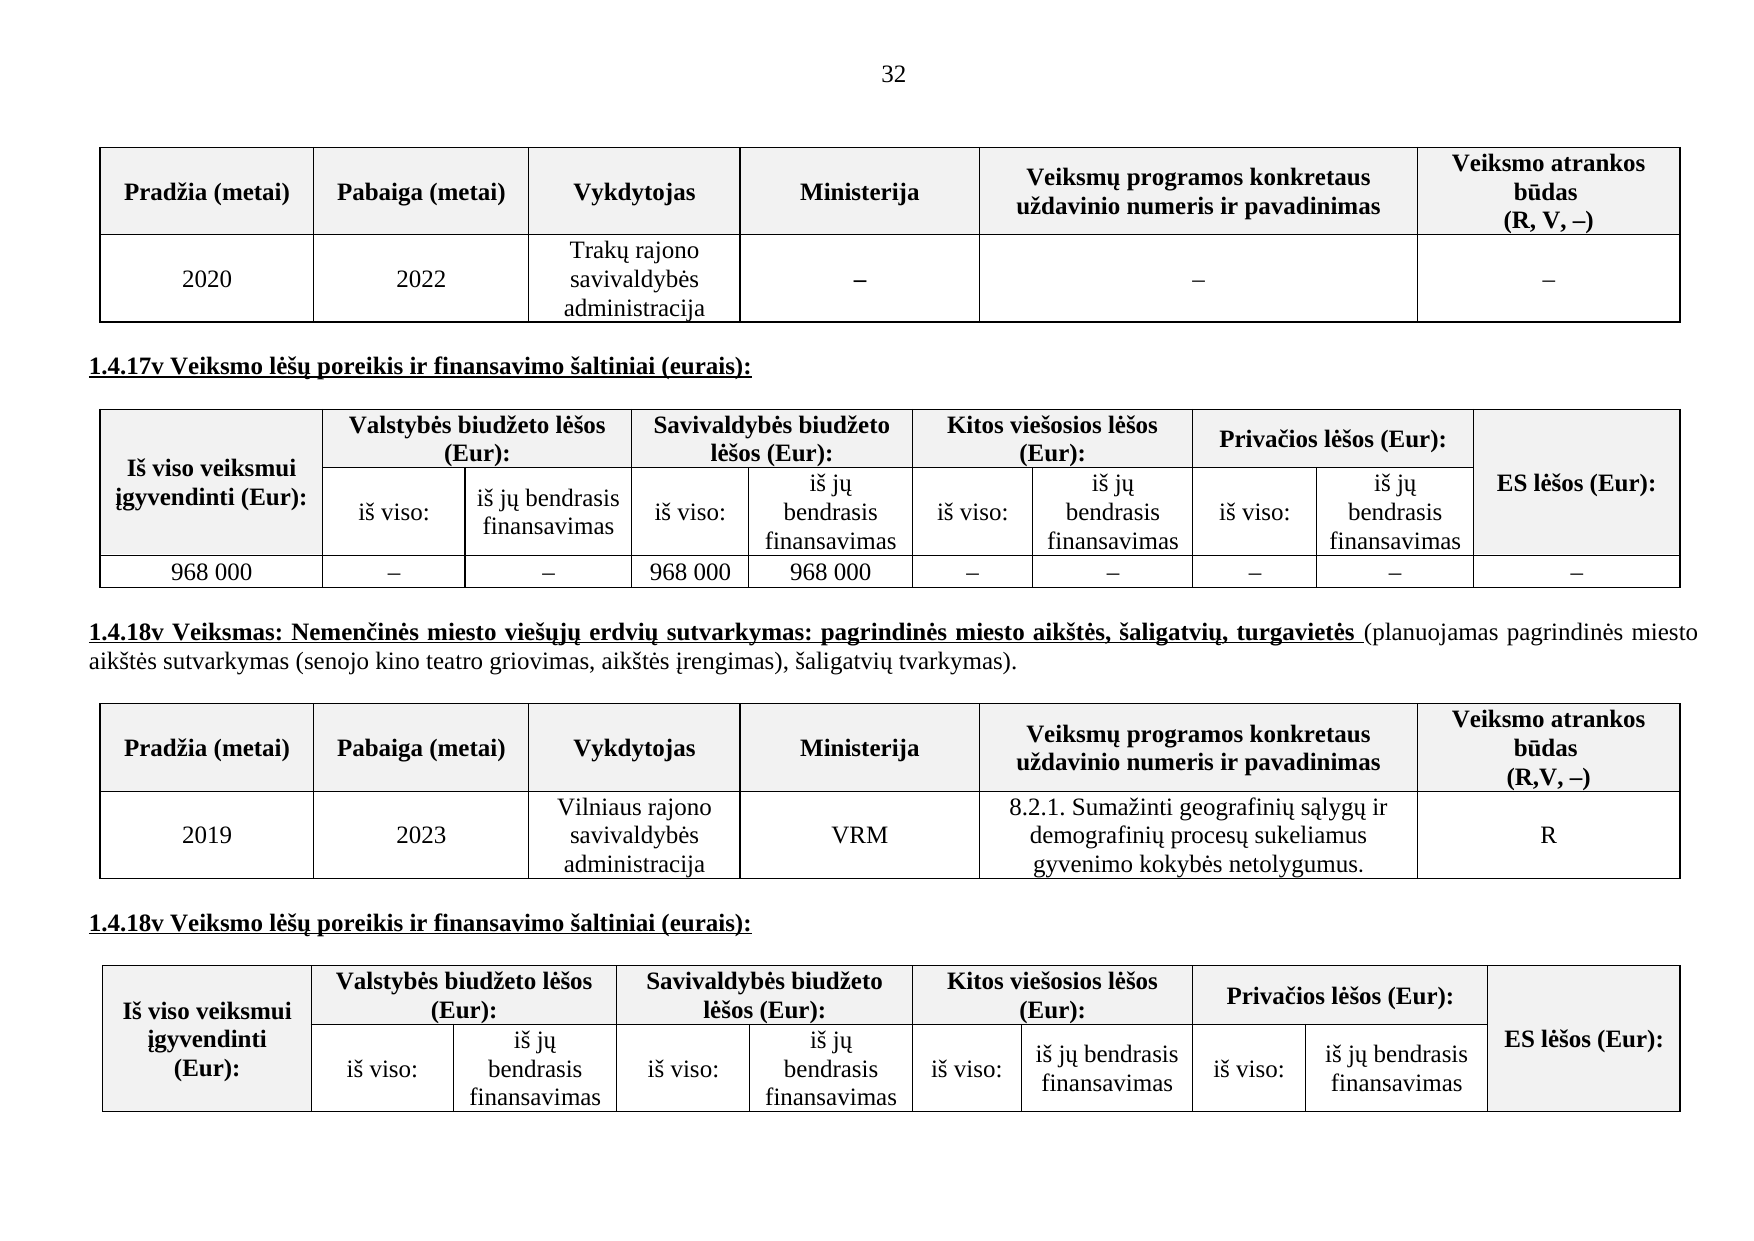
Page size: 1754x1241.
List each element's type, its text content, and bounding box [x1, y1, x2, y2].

table_cell iš viso: [312, 1025, 453, 1111]
table_cell – [1474, 556, 1679, 587]
table_cell – [466, 556, 631, 587]
table_cell iš viso: [1193, 1025, 1305, 1111]
table_cell iš jų bendrasis finansavimas [1317, 468, 1473, 554]
table_header Veiksmo atrankos būdas (R,V, –) [1418, 704, 1679, 791]
table_header Kitos viešosios lėšos (Eur): [913, 410, 1192, 467]
table_header Privačios lėšos (Eur): [1193, 966, 1487, 1024]
table_cell iš jų bendrasis finansavimas [750, 1025, 912, 1111]
table_cell 968 000 [101, 556, 322, 587]
table_header Pabaiga (metai) [314, 148, 528, 234]
table_header Veiksmo atrankos būdas (R, V, –) [1418, 148, 1679, 234]
table_cell – [1418, 235, 1679, 321]
table_header Vykdytojas [529, 148, 739, 234]
table_header Kitos viešosios lėšos (Eur): [913, 966, 1192, 1024]
table_cell – [741, 235, 979, 321]
table_cell – [913, 556, 1032, 587]
table_header Pradžia (metai) [101, 704, 313, 791]
table_cell 2023 [314, 792, 528, 878]
table_header Pradžia (metai) [101, 148, 313, 234]
table_header Valstybės biudžeto lėšos (Eur): [312, 966, 616, 1024]
table_cell iš jų bendrasis finansavimas [454, 1025, 616, 1111]
text 1.4.18v Veiksmas: Nemenčinės miesto viešųjų erdvių sutvarkymas: pagrindinės miesto aikštės, šaligatvių, turgavietės (planuojamas pagrindinės miesto aikštės sutvarkymas (senojo kino teatro griovimas, aikštės įrengimas), šaligatvių tvarkymas). [89, 617, 1698, 674]
table_cell iš jų bendrasis finansavimas [1022, 1025, 1192, 1111]
table_cell iš jų bendrasis finansavimas [466, 468, 631, 554]
table_cell 8.2.1. Sumažinti geografinių sąlygų ir demografinių procesų sukeliamus gyvenimo kokybės netolygumus. [980, 792, 1417, 878]
table_header ES lėšos (Eur): [1488, 966, 1679, 1111]
text 1.4.17v Veiksmo lėšų poreikis ir finansavimo šaltiniai (eurais): [89, 351, 1698, 380]
table_cell iš viso: [913, 1025, 1021, 1111]
table_cell 968 000 [749, 556, 912, 587]
table_header Veiksmų programos konkretaus uždavinio numeris ir pavadinimas [980, 704, 1417, 791]
table_cell iš viso: [913, 468, 1032, 554]
table_header Pabaiga (metai) [314, 704, 528, 791]
table_cell iš viso: [617, 1025, 749, 1111]
table_cell 2022 [314, 235, 528, 321]
table_cell R [1418, 792, 1679, 878]
table_header Iš viso veiksmui įgyvendinti (Eur): [101, 410, 322, 554]
table_header ES lėšos (Eur): [1474, 410, 1679, 554]
table_cell iš jų bendrasis finansavimas [749, 468, 912, 554]
table_cell VRM [741, 792, 979, 878]
table_cell Vilniaus rajono savivaldybės administracija [529, 792, 739, 878]
table_header Ministerija [741, 704, 979, 791]
table_cell iš jų bendrasis finansavimas [1033, 468, 1192, 554]
table_header Ministerija [741, 148, 979, 234]
table_cell 2020 [101, 235, 313, 321]
table_cell iš viso: [632, 468, 748, 554]
table_header Valstybės biudžeto lėšos (Eur): [323, 410, 631, 467]
table_cell – [323, 556, 464, 587]
table_cell iš viso: [1193, 468, 1316, 554]
table_header Vykdytojas [529, 704, 739, 791]
table_cell Trakų rajono savivaldybės administracija [529, 235, 739, 321]
table_header Privačios lėšos (Eur): [1193, 410, 1473, 467]
table_header Savivaldybės biudžeto lėšos (Eur): [632, 410, 912, 467]
table_cell – [1033, 556, 1192, 587]
table_cell – [980, 235, 1417, 321]
table_header Iš viso veiksmui įgyvendinti (Eur): [103, 966, 311, 1111]
table_cell 968 000 [632, 556, 748, 587]
table_cell – [1193, 556, 1316, 587]
table_cell iš jų bendrasis finansavimas [1306, 1025, 1487, 1111]
table_header Veiksmų programos konkretaus uždavinio numeris ir pavadinimas [980, 148, 1417, 234]
table_cell iš viso: [323, 468, 464, 554]
table_cell – [1317, 556, 1473, 587]
table_header Savivaldybės biudžeto lėšos (Eur): [617, 966, 912, 1024]
text 1.4.18v Veiksmo lėšų poreikis ir finansavimo šaltiniai (eurais): [89, 908, 1698, 937]
table_cell 2019 [101, 792, 313, 878]
